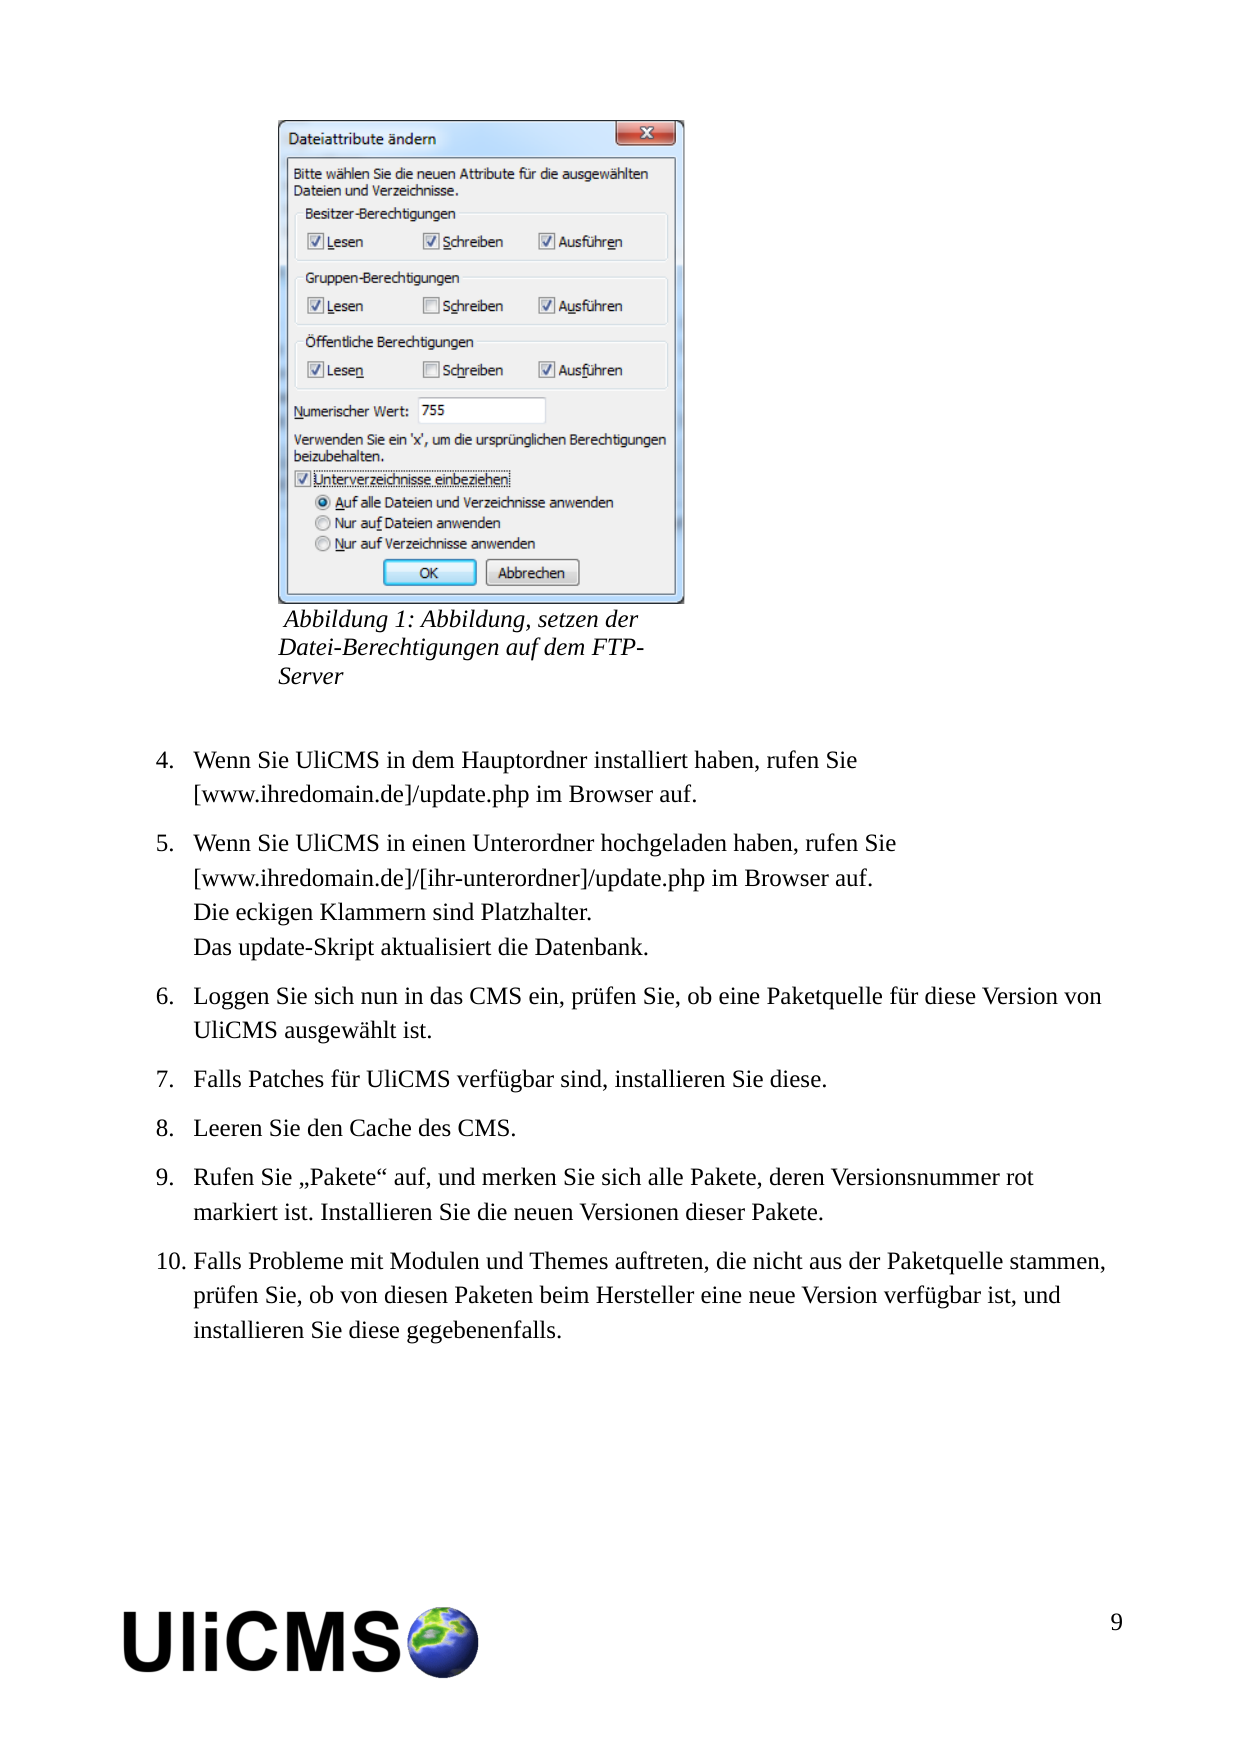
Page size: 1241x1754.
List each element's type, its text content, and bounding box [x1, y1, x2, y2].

list Leeren Sie den Cache des CMS. [156, 1113, 1123, 1142]
list Wenn Sie UliCMS in einen Unterordner hochgeladen haben, rufen Sie [www.ihredomain.de]/[ihr-unterordner]/update.php im Browser auf. Die eckigen Klammern sind Platzhalter. Das update-Skript aktualisiert die Datenbank. [156, 828, 1123, 961]
list Rufen Sie „Pakete“ auf, und merken Sie sich alle Pakete, deren Versionsnummer rot markiert ist. Installieren Sie die neuen Versionen dieser Pakete. [156, 1162, 1123, 1226]
list Falls Patches für UliCMS verfügbar sind, installieren Sie diese. [156, 1064, 1123, 1093]
picture [278, 120, 685, 604]
text Abbildung 1: Abbildung, setzen der Datei-Berechtigungen auf dem FTP-Server [278, 604, 684, 690]
list Loggen Sie sich nun in das CMS ein, prüfen Sie, ob eine Paketquelle für diese Version von UliCMS ausgewählt ist. [156, 981, 1123, 1044]
list Falls Probleme mit Modulen und Themes auftreten, die nicht aus der Paketquelle stammen, prüfen Sie, ob von diesen Paketen beim Hersteller eine neue Version verfügbar ist, und installieren Sie diese gegebenenfalls. [156, 1246, 1123, 1344]
picture [118, 1607, 479, 1681]
list Wenn Sie UliCMS in dem Hauptordner installiert haben, rufen Sie [www.ihredomain.de]/update.php im Browser auf. [156, 745, 1123, 808]
